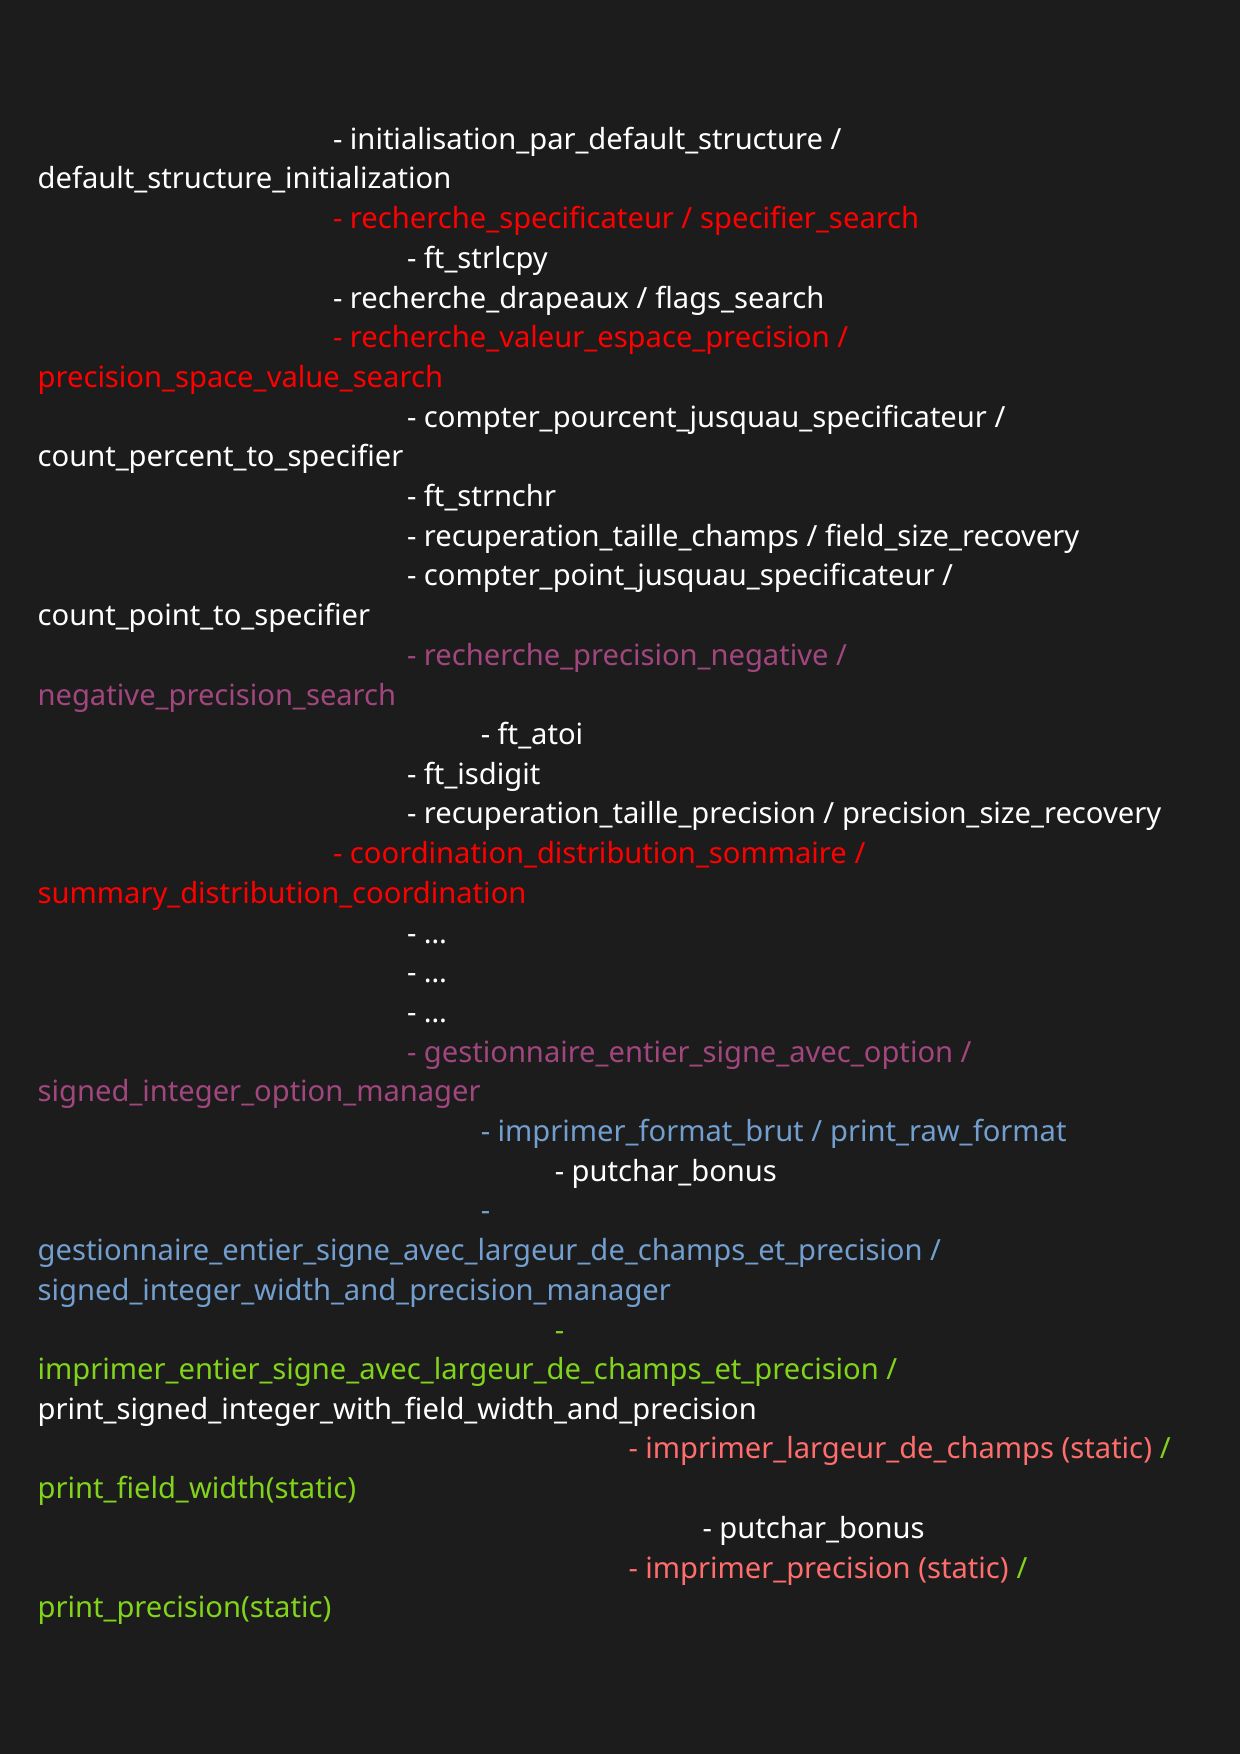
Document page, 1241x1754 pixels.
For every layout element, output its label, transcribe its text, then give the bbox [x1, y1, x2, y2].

text - recherche_drapeaux / flags_search [37, 277, 1212, 317]
text - gestionnaire_entier_signe_avec_option / signed_integer_option_manager [37, 1031, 1212, 1110]
text - recherche_valeur_espace_precision / precision_space_value_search [37, 317, 1212, 396]
text - ft_atoi [37, 713, 1212, 753]
text - imprimer_format_brut / print_raw_format [37, 1110, 1212, 1150]
text - imprimer_entier_signe_avec_largeur_de_champs_et_precision / print_signed_integer_with_field_width_and_precision [37, 1309, 1212, 1428]
text - recuperation_taille_precision / precision_size_recovery [37, 793, 1212, 832]
text - initialisation_par_default_structure / default_structure_initialization [37, 118, 1212, 197]
text - … [37, 952, 1212, 991]
text - … [37, 912, 1212, 952]
text - compter_point_jusquau_specificateur / count_point_to_specifier [37, 555, 1212, 634]
text - gestionnaire_entier_signe_avec_largeur_de_champs_et_precision / signed_integer_width_and_precision_manager [37, 1190, 1212, 1309]
text - compter_pourcent_jusquau_specificateur / count_percent_to_specifier [37, 396, 1212, 475]
text - imprimer_precision (static) / print_precision(static) [37, 1547, 1212, 1626]
text - recuperation_taille_champs / field_size_recovery [37, 515, 1212, 555]
text - ft_isdigit [37, 753, 1212, 793]
text - putchar_bonus [37, 1507, 1212, 1547]
text - … [37, 991, 1212, 1031]
text - ft_strlcpy [37, 237, 1212, 277]
text - recherche_precision_negative / negative_precision_search [37, 634, 1212, 713]
text - imprimer_largeur_de_champs (static) / print_field_width(static) [37, 1428, 1212, 1507]
text - recherche_specificateur / specifier_search [37, 197, 1212, 237]
text - putchar_bonus [37, 1150, 1212, 1190]
text - ft_strnchr [37, 475, 1212, 515]
text - coordination_distribution_sommaire / summary_distribution_coordination [37, 832, 1212, 912]
